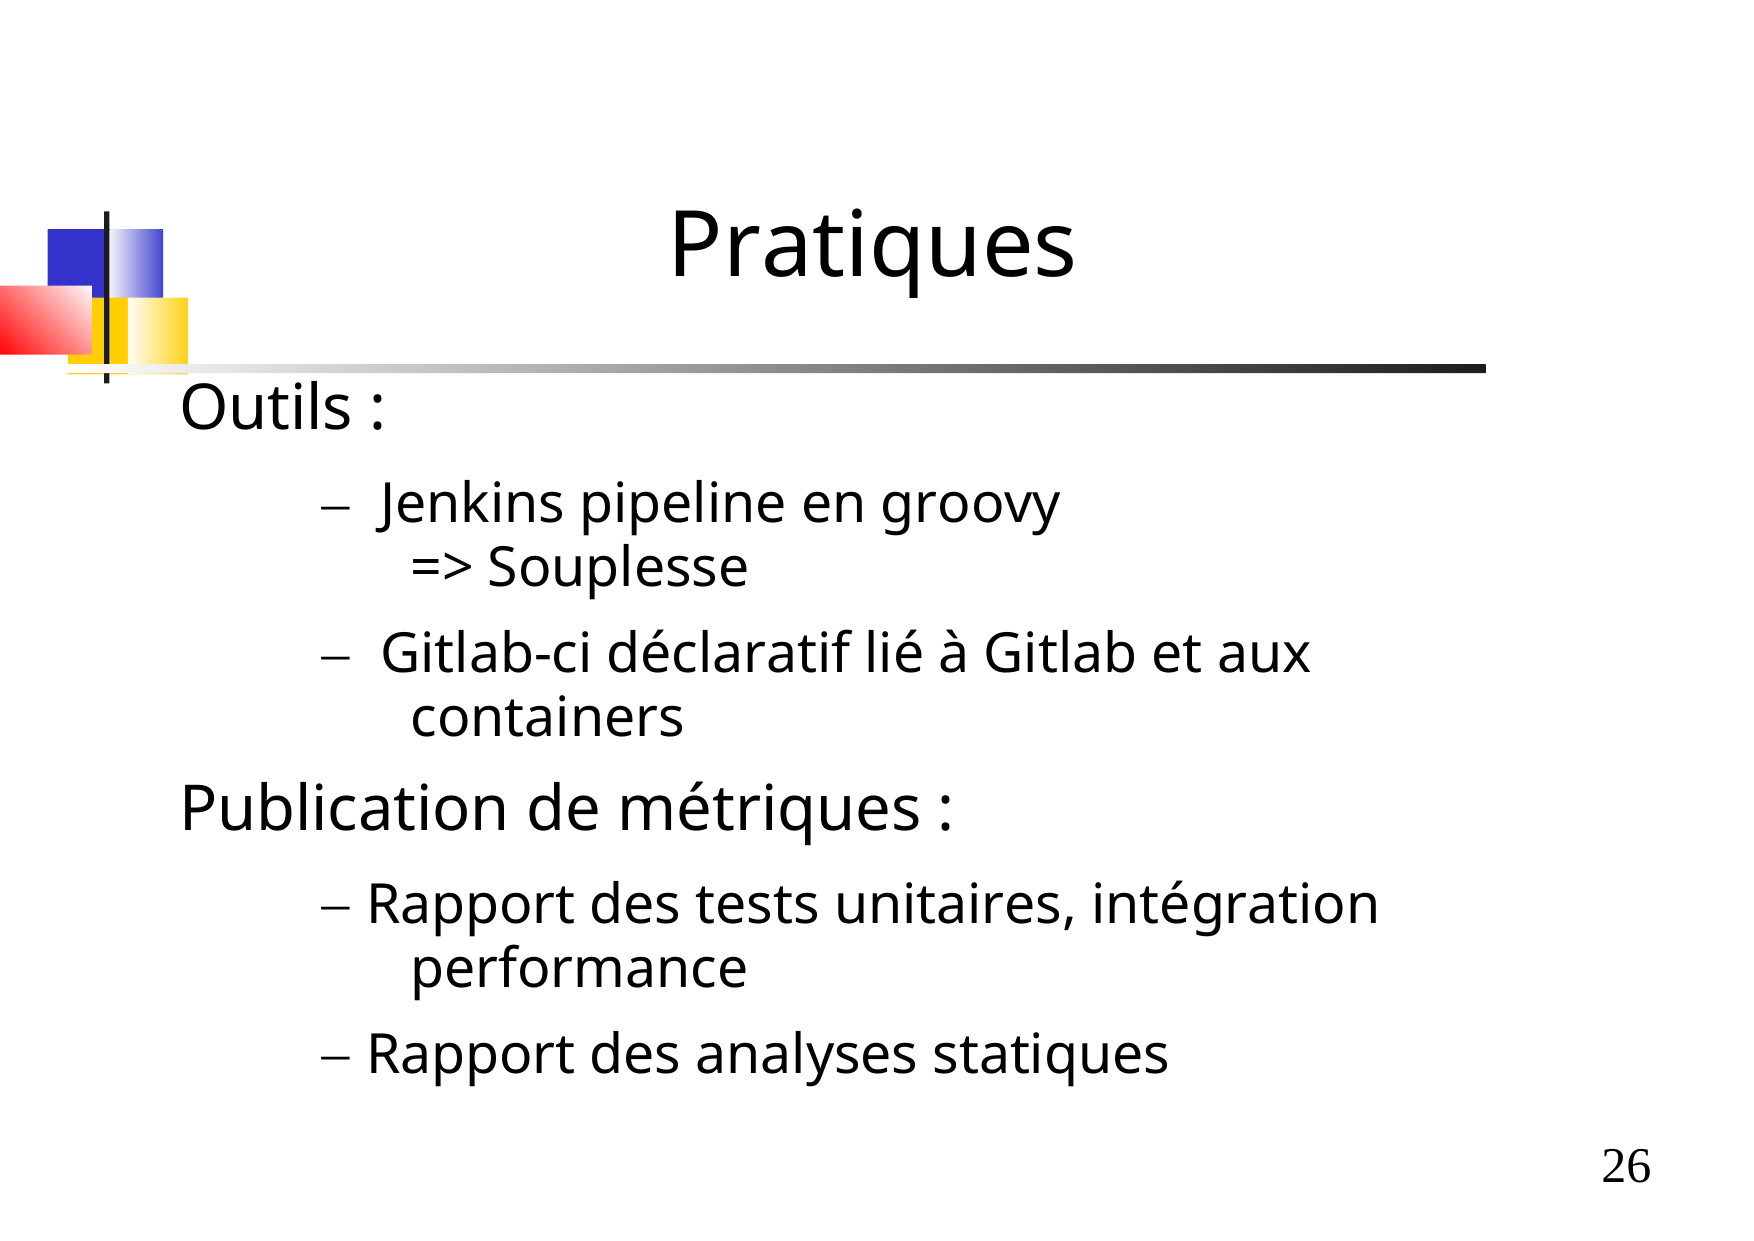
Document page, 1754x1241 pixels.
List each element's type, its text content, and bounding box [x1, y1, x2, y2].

title Pratiques [179, 139, 1567, 351]
list Outils : Jenkins pipeline en groovy => Souplesse Gitlab-ci déclaratif lié à Gitlab et aux containers Publication de métriques : Rapport des tests unitaires, intégration performance Rapport des analyses statiques [179, 371, 1567, 1091]
